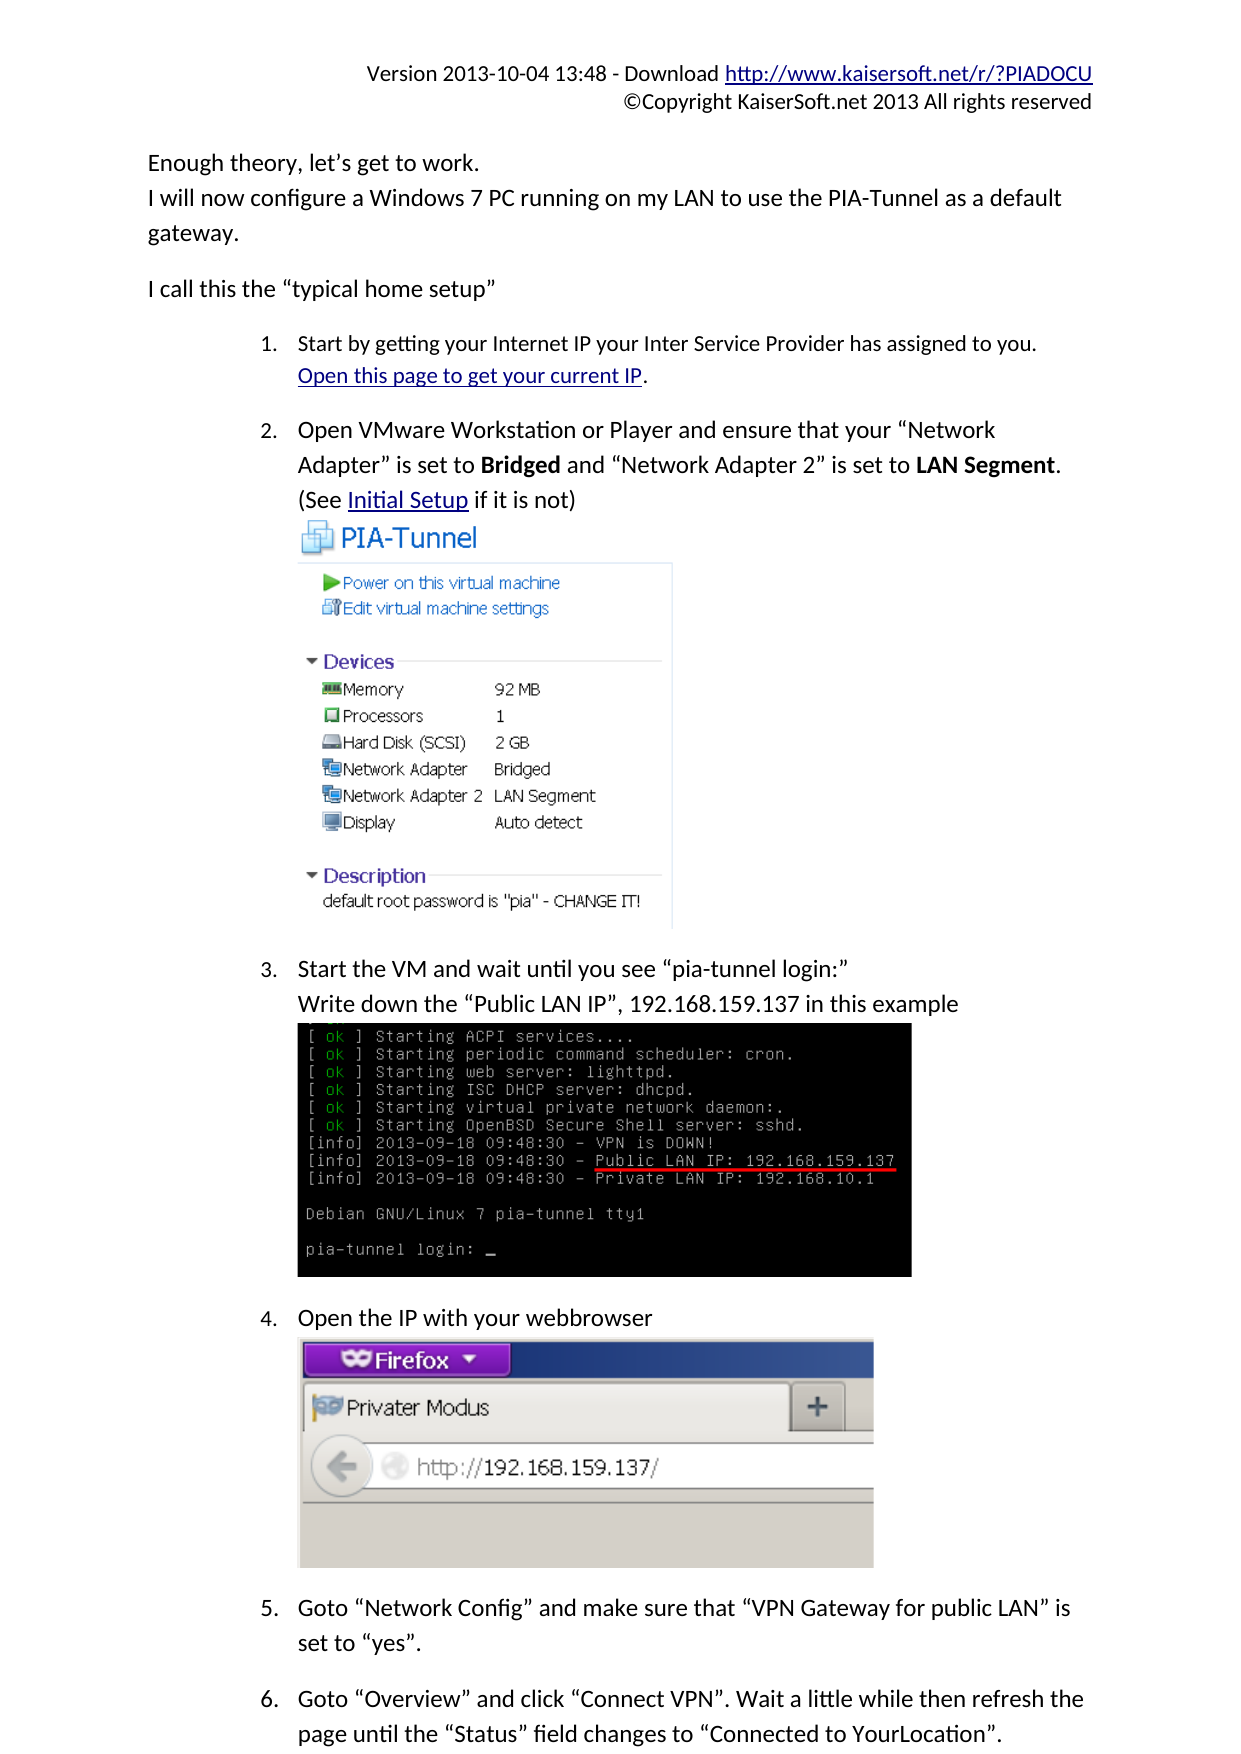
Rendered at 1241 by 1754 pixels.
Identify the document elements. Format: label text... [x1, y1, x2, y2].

list Start by getting your Internet IP your Inter Service Provider has assigned to you. Open this page to get your current IP. [260, 329, 1093, 389]
list Goto “Network Config” and make sure that “VPN Gateway for public LAN” is set to “yes”. [260, 1592, 1093, 1658]
list Goto “Overview” and click “Connect VPN”. Wait a little while then refresh the page until the “Status” field changes to “Connected to YourLocation”. [260, 1683, 1093, 1749]
list Open the IP with your webbrowser [260, 1302, 1093, 1567]
text Enough theory, let’s get to work. I will now configure a Windows 7 PC running on my LAN to use the PIA-Tunnel as a default gateway. [148, 148, 1093, 248]
list Open VMware Workstation or Player and ensure that your “Network Adapter” is set to Bridged and “Network Adapter 2” is set to LAN Segment. (See Initial Setup if it is not) [260, 414, 1093, 928]
list Start the VM and wait until you see “pia-tunnel login:” Write down the “Public LAN IP”, 192.168.159.137 in this example [260, 953, 1093, 1277]
text I call this the “typical home setup” [148, 273, 1093, 304]
